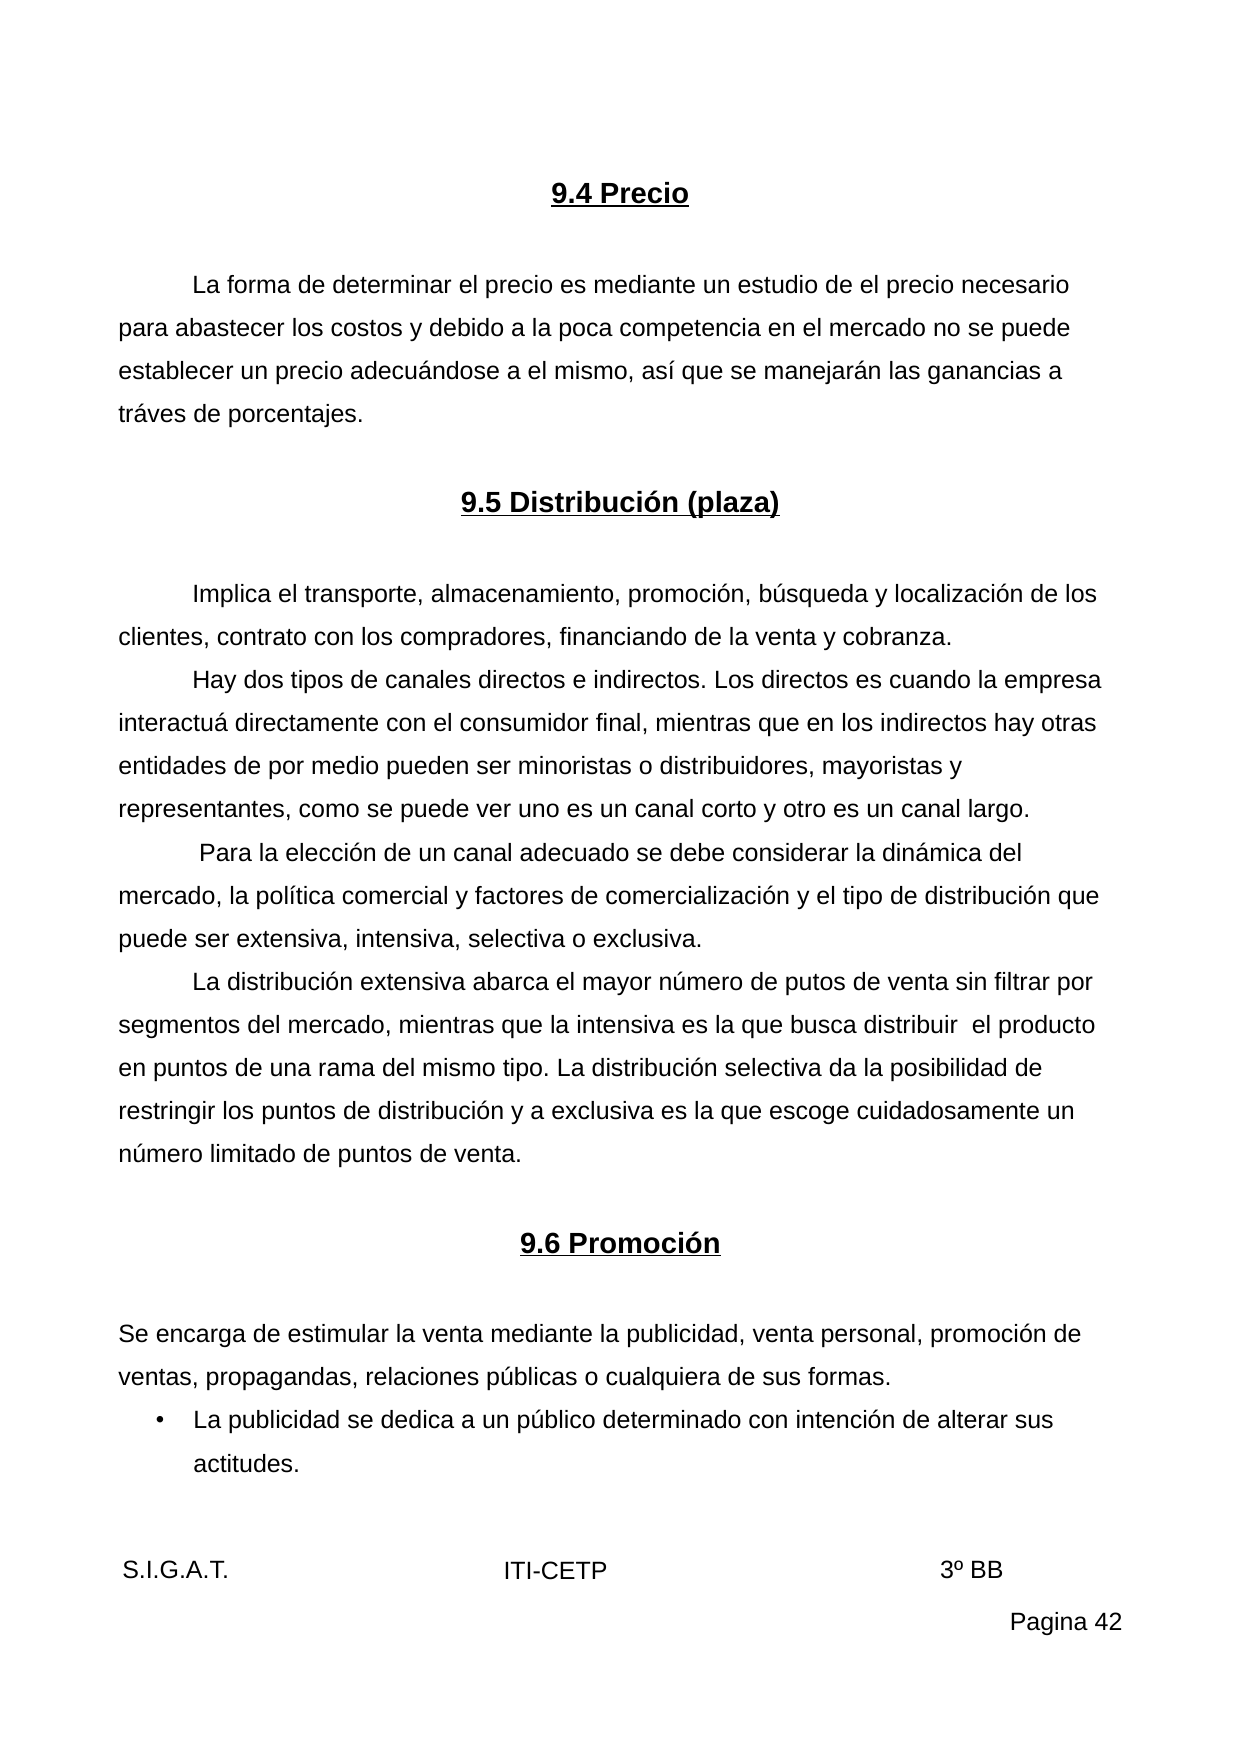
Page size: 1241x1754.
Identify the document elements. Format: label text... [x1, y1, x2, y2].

text La distribución extensiva abarca el mayor número de putos de venta sin filtrar por segmentos del mercado, mientras que la intensiva es la que busca distribuir el producto en puntos de una rama del mismo tipo. La distribución selectiva da la posibilidad de restringir los puntos de distribución y a exclusiva es la que escoge cuidadosamente un número limitado de puntos de venta. [118, 967, 1122, 1168]
text Implica el transporte, almacenamiento, promoción, búsqueda y localización de los clientes, contrato con los compradores, financiando de la venta y cobranza. [118, 579, 1122, 651]
text 9.5 Distribución (plaza) [118, 485, 1122, 519]
text La forma de determinar el precio es mediante un estudio de el precio necesario para abastecer los costos y debido a la poca competencia en el mercado no se puede establecer un precio adecuándose a el mismo, así que se manejarán las ganancias a tráves de porcentajes. [118, 270, 1122, 428]
text 9.6 Promoción [118, 1226, 1122, 1259]
text 9.4 Precio [118, 176, 1122, 210]
text Para la elección de un canal adecuado se debe considerar la dinámica del mercado, la política comercial y factores de comercialización y el tipo de distribución que puede ser extensiva, intensiva, selectiva o exclusiva. [118, 838, 1122, 953]
text Se encarga de estimular la venta mediante la publicidad, venta personal, promoción de ventas, propagandas, relaciones públicas o cualquiera de sus formas. [118, 1319, 1122, 1391]
text Hay dos tipos de canales directos e indirectos. Los directos es cuando la empresa interactuá directamente con el consumidor final, mientras que en los indirectos hay otras entidades de por medio pueden ser minoristas o distribuidores, mayoristas y representantes, como se puede ver uno es un canal corto y otro es un canal largo. [118, 665, 1122, 823]
list La publicidad se dedica a un público determinado con intención de alterar sus actitudes. [156, 1405, 1122, 1477]
